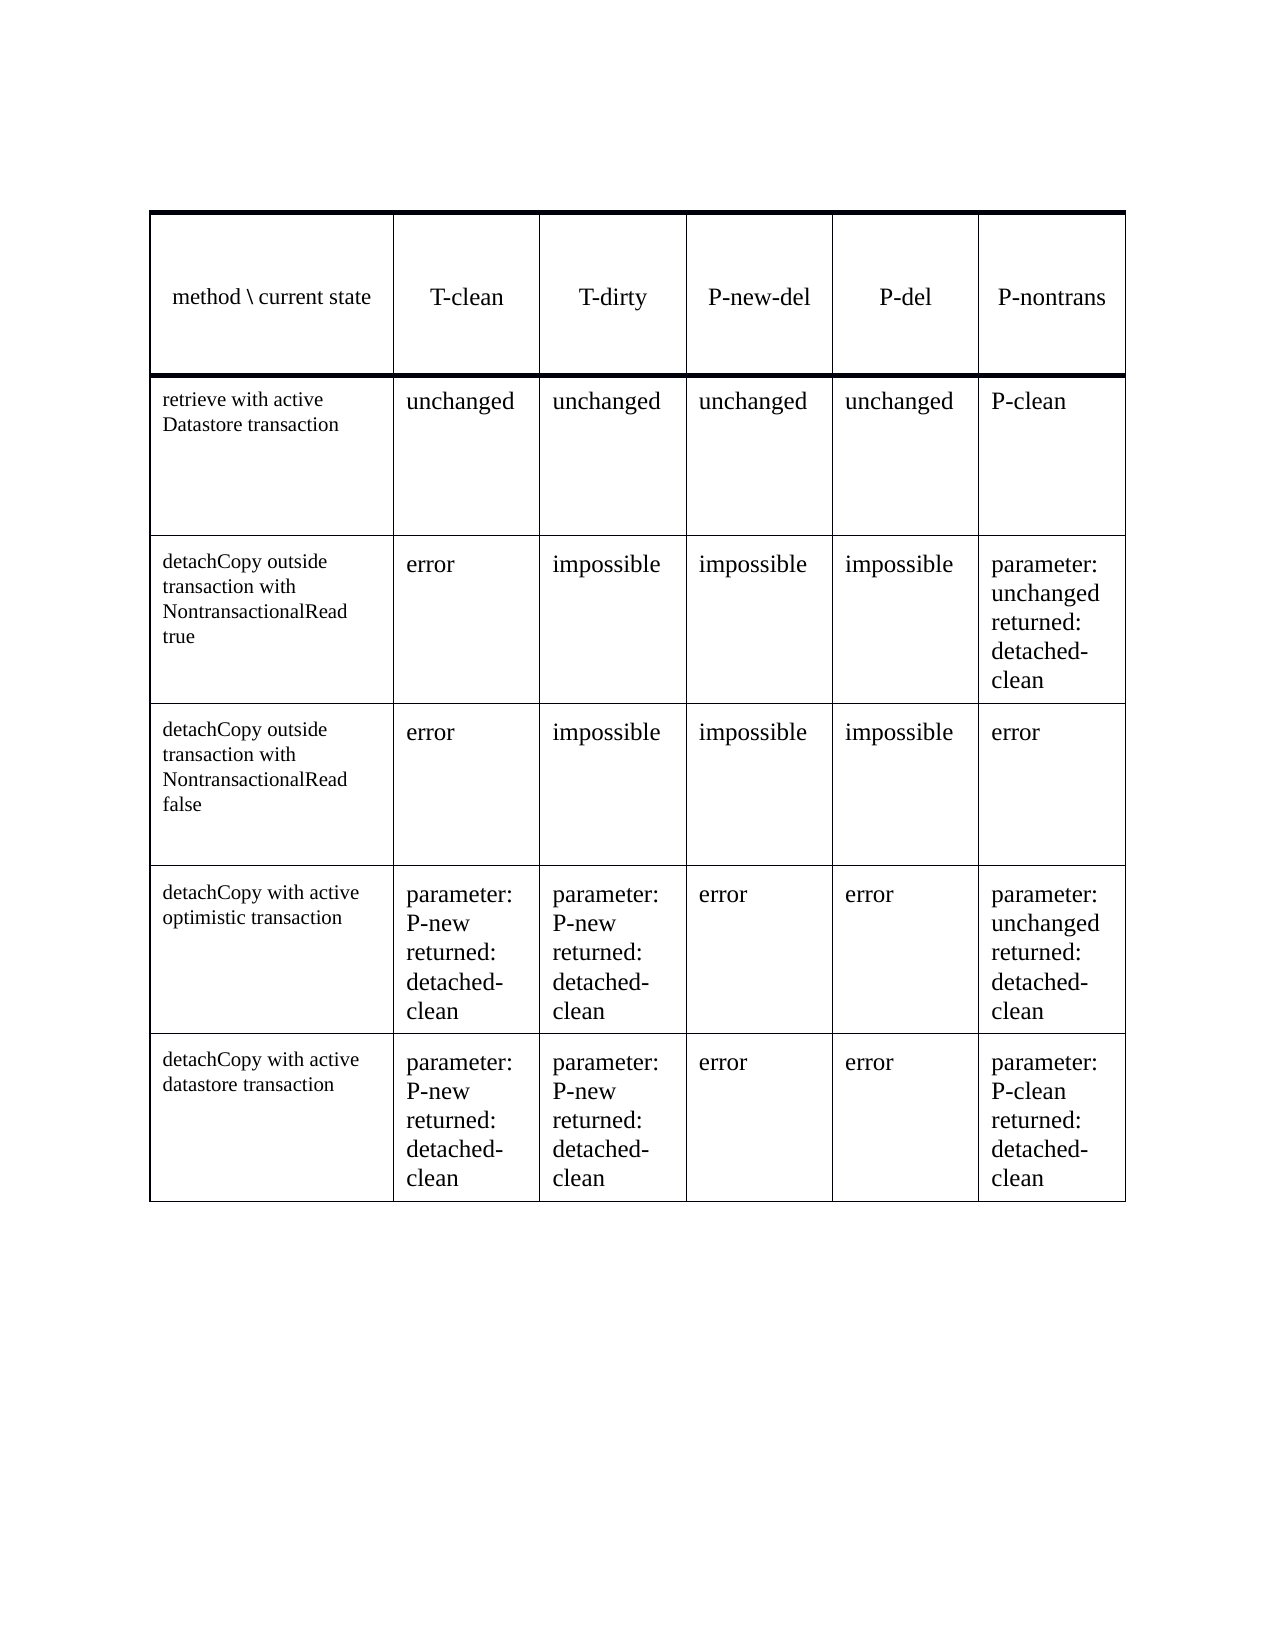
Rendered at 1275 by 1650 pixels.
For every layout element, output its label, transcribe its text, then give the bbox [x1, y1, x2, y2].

table_cell error [687, 1034, 832, 1201]
table_cell impossible [540, 536, 686, 703]
table_header P-del [833, 215, 978, 372]
table_cell error [833, 1034, 978, 1201]
table_header method \ current state [151, 215, 393, 372]
table_cell error [394, 536, 539, 703]
table_cell impossible [540, 704, 686, 865]
table_cell P-clean [979, 378, 1125, 535]
table_cell impossible [833, 704, 978, 865]
table_cell parameter: unchanged returned: detached-clean [979, 866, 1125, 1033]
table_cell impossible [833, 536, 978, 703]
table_cell unchanged [687, 378, 832, 535]
table_cell parameter: P-new returned: detached-clean [394, 866, 539, 1033]
table_cell parameter: P-clean returned: detached-clean [979, 1034, 1125, 1201]
table_cell retrieve with active Datastore transaction [151, 378, 393, 535]
table_cell error [979, 704, 1125, 865]
table_cell parameter: unchanged returned: detached-clean [979, 536, 1125, 703]
table_cell unchanged [540, 378, 686, 535]
table_cell error [687, 866, 832, 1033]
table_cell error [394, 704, 539, 865]
table_cell detachCopy with active datastore transaction [151, 1034, 393, 1201]
table_cell detachCopy outside transaction with NontransactionalRead true [151, 536, 393, 703]
table_cell error [833, 866, 978, 1033]
table_cell parameter: P-new returned: detached-clean [540, 1034, 686, 1201]
table_cell unchanged [394, 378, 539, 535]
table_cell unchanged [833, 378, 978, 535]
table_header T-clean [394, 215, 539, 372]
table_cell detachCopy with active optimistic transaction [151, 866, 393, 1033]
table_cell impossible [687, 704, 832, 865]
table_header P-nontrans [979, 215, 1125, 372]
table_cell parameter: P-new returned: detached-clean [540, 866, 686, 1033]
table_header P-new-del [687, 215, 832, 372]
table_cell impossible [687, 536, 832, 703]
table_cell detachCopy outside transaction with NontransactionalRead false [151, 704, 393, 865]
table_header T-dirty [540, 215, 686, 372]
table_cell parameter: P-new returned: detached-clean [394, 1034, 539, 1201]
